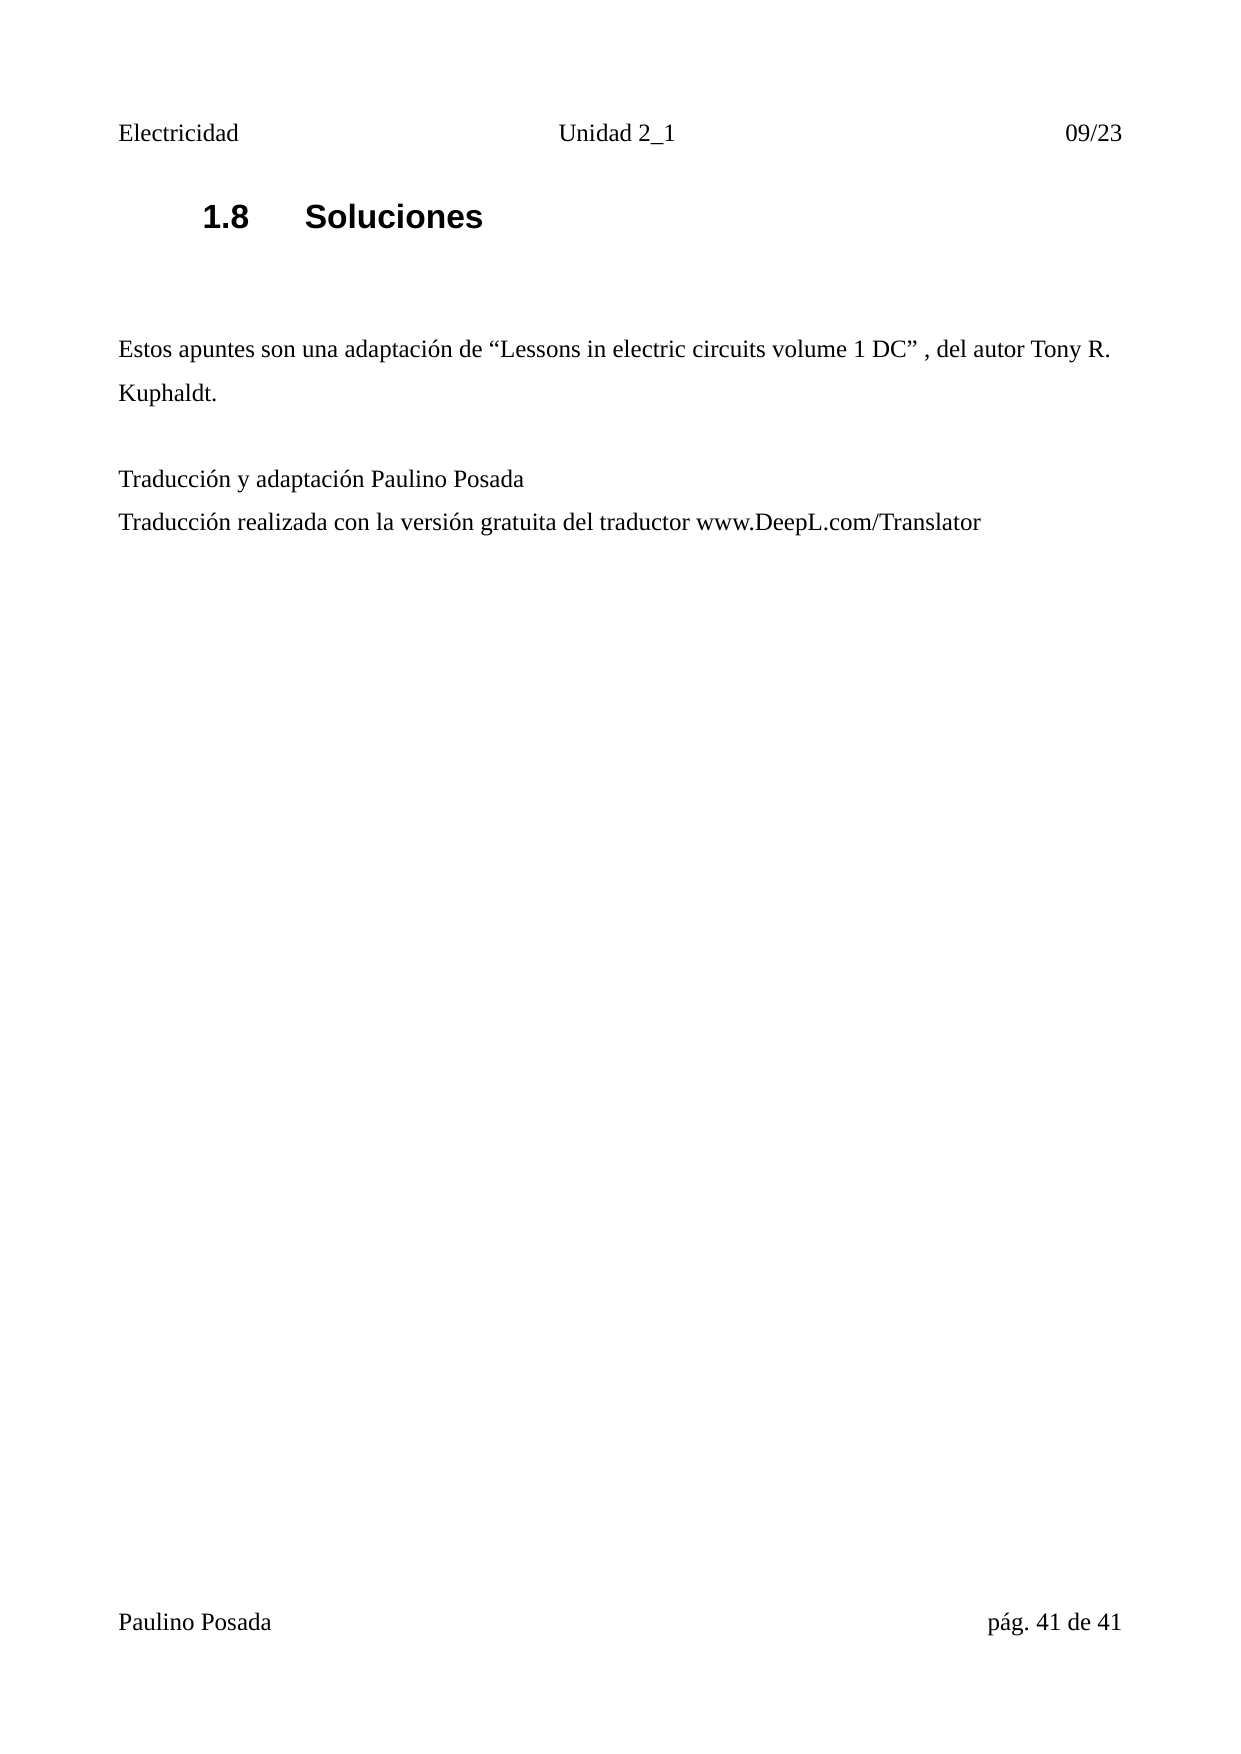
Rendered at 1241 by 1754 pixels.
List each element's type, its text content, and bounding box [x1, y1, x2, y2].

text Estos apuntes son una adaptación de “Lessons in electric circuits volume 1 DC” , del autor Tony R. Kuphaldt. [118, 334, 1122, 406]
text Traducción y adaptación Paulino Posada [118, 464, 1122, 493]
subtitle Soluciones [193, 197, 1122, 236]
text Traducción realizada con la versión gratuita del traductor www.DeepL.com/Translator [118, 507, 1122, 536]
